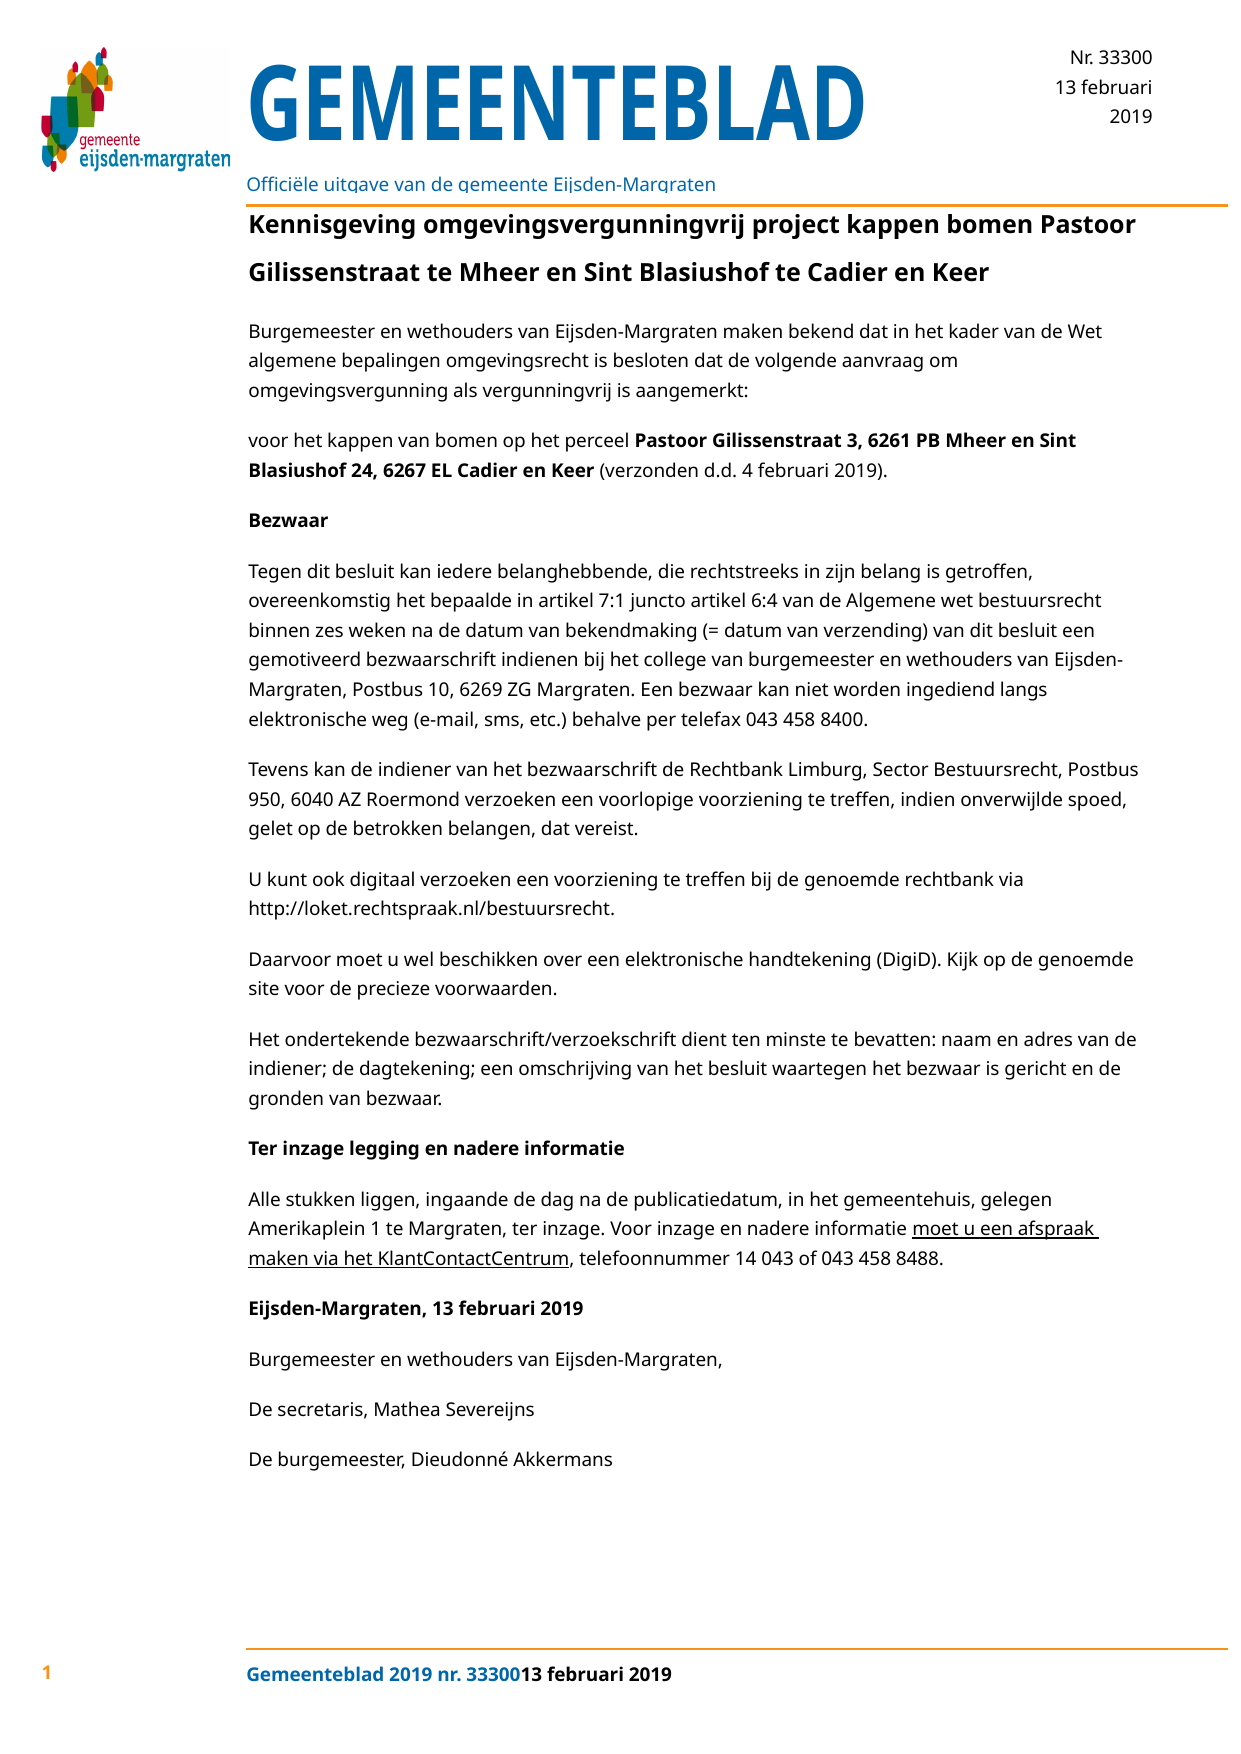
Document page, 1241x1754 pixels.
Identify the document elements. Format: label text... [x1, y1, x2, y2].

text Burgemeester en wethouders van Eijsden-Margraten, [248, 1346, 1152, 1372]
text Kennisgeving omgevingsvergunningvrij project kappen bomen Pastoor Gilissenstraat te Mheer en Sint Blasiushof te Cadier en Keer [248, 207, 1152, 288]
text De burgemeester, Dieudonné Akkermans [248, 1447, 1152, 1472]
text Het ondertekende bezwaarschrift/verzoekschrift dient ten minste te bevatten: naam en adres van de indiener; de dagtekening; een omschrijving van het besluit waartegen het bezwaar is gericht en de gronden van bezwaar. [248, 1026, 1152, 1111]
text Tevens kan de indiener van het bezwaarschrift de Rechtbank Limburg, Sector Bestuursrecht, Postbus 950, 6040 AZ Roermond verzoeken een voorlopige voorziening te treffen, indien onverwijlde spoed, gelet op de betrokken belangen, dat vereist. [248, 756, 1152, 841]
text U kunt ook digitaal verzoeken een voorziening te treffen bij de genoemde rechtbank via http://loket.rechtspraak.nl/bestuursrecht. [248, 866, 1152, 921]
text De secretaris, Mathea Severeijns [248, 1396, 1152, 1422]
text Burgemeester en wethouders van Eijsden-Margraten maken bekend dat in het kader van de Wet algemene bepalingen omgevingsrecht is besloten dat de volgende aanvraag om omgevingsvergunning als vergunningvrij is aangemerkt: [248, 318, 1152, 403]
picture [41, 47, 231, 172]
text voor het kappen van bomen op het perceel Pastoor Gilissenstraat 3, 6261 PB Mheer en Sint Blasiushof 24, 6267 EL Cadier en Keer (verzonden d.d. 4 februari 2019). [248, 427, 1152, 483]
text Alle stukken liggen, ingaande de dag na de publicatiedatum, in het gemeentehuis, gelegen Amerikaplein 1 te Margraten, ter inzage. Voor inzage en nadere informatie moet u een afspraak maken via het KlantContactCentrum, telefoonnummer 14 043 of 043 458 8488. [248, 1186, 1152, 1271]
text Daarvoor moet u wel beschikken over een elektronische handtekening (DigiD). Kijk op de genoemde site voor de precieze voorwaarden. [248, 946, 1152, 1001]
text Ter inzage legging en nadere informatie [248, 1135, 1152, 1161]
text Tegen dit besluit kan iedere belanghebbende, die rechtstreeks in zijn belang is getroffen, overeenkomstig het bepaalde in artikel 7:1 juncto artikel 6:4 van de Algemene wet bestuursrecht binnen zes weken na de datum van bekendmaking (= datum van verzending) van dit besluit een gemotiveerd bezwaarschrift indienen bij het college van burgemeester en wethouders van Eijsden-Margraten, Postbus 10, 6269 ZG Margraten. Een bezwaar kan niet worden ingediend langs elektronische weg (e-mail, sms, etc.) behalve per telefax 043 458 8400. [248, 558, 1152, 732]
text Eijsden-Margraten, 13 februari 2019 [248, 1295, 1152, 1321]
text Bezwaar [248, 507, 1152, 533]
